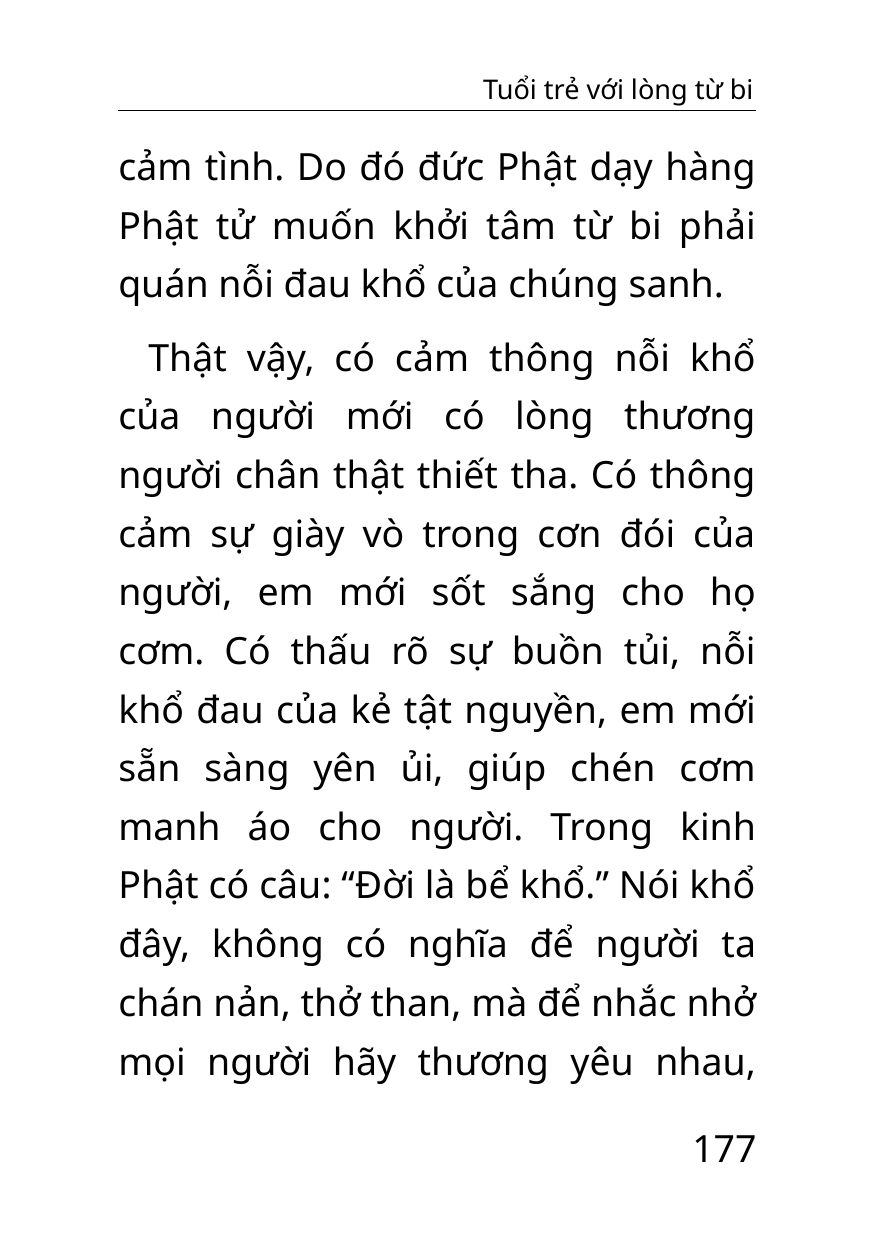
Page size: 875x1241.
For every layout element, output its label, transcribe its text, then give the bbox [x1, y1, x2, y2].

text cảm tình. Do đó đức Phật dạy hàng Phật tử muốn khởi tâm từ bi phải quán nỗi đau khổ của chúng sanh. [118, 141, 756, 309]
text Thật vậy, có cảm thông nỗi khổ của người mới có lòng thương người chân thật thiết tha. Có thông cảm sự giày vò trong cơn đói của người, em mới sốt sắng cho họ cơm. Có thấu rõ sự buồn tủi, nỗi khổ đau của kẻ tật nguyền, em mới sẵn sàng yên ủi, giúp chén cơm manh áo cho người. Trong kinh Phật có câu: “Ðời là bể khổ.” Nói khổ đây, không có nghĩa để người ta chán nản, thở than, mà để nhắc nhở mọi người hãy thương yêu nhau, [118, 331, 756, 1086]
